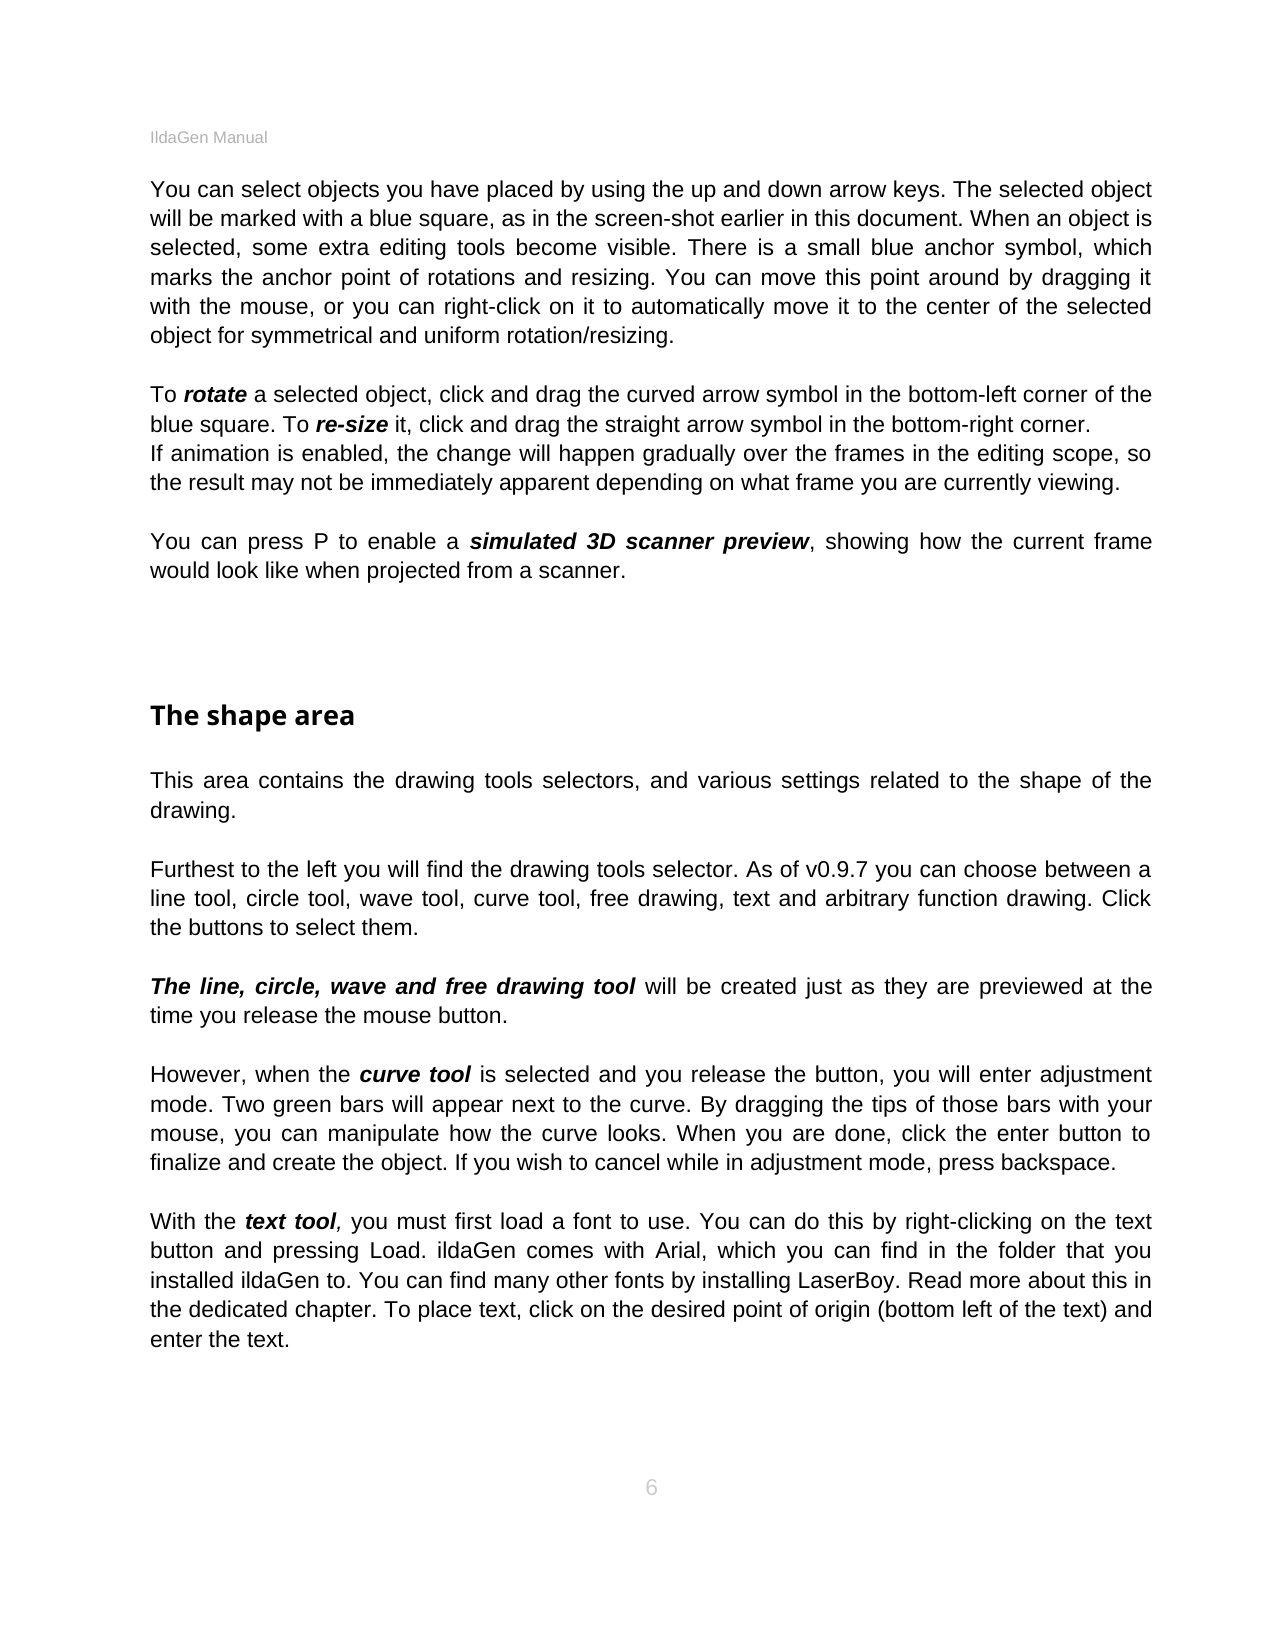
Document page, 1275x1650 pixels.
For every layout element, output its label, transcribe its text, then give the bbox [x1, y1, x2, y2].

text If animation is enabled, the change will happen gradually over the frames in the editing scope, so the result may not be immediately apparent depending on what frame you are currently viewing. [150, 441, 1153, 496]
text Furthest to the left you will find the drawing tools selector. As of v0.9.7 you can choose between a line tool, circle tool, wave tool, curve tool, free drawing, text and arbitrary function drawing. Click the buttons to select them. [150, 856, 1153, 941]
subtitle The shape area [150, 696, 1153, 733]
text The line, circle, wave and free drawing tool will be created just as they are previewed at the time you release the mouse button. [150, 974, 1153, 1029]
text To rotate a selected object, click and drag the curved arrow symbol in the bottom-left corner of the blue square. To re-size it, click and drag the straight arrow symbol in the bottom-right corner. [150, 382, 1153, 437]
text You can select objects you have placed by using the up and down arrow keys. The selected object will be marked with a blue square, as in the screen-shot earlier in this document. When an object is selected, some extra editing tools become visible. There is a small blue anchor symbol, which marks the anchor point of rotations and resizing. You can move this point around by dragging it with the mouse, or you can right-click on it to automatically move it to the center of the selected object for symmetrical and uniform rotation/resizing. [150, 176, 1153, 349]
text With the text tool, you must first load a font to use. You can do this by right-clicking on the text button and pressing Load. ildaGen comes with Arial, which you can find in the folder that you installed ildaGen to. You can find many other fonts by installing LaserBoy. Read more about this in the dedicated chapter. To place text, click on the desired point of origin (bottom left of the text) and enter the text. [150, 1209, 1153, 1352]
text This area contains the drawing tools selectors, and various settings related to the shape of the drawing. [150, 768, 1153, 823]
text However, when the curve tool is selected and you release the button, you will enter adjustment mode. Two green bars will appear next to the curve. By dragging the tips of those bars with your mouse, you can manipulate how the curve looks. When you are done, click the enter button to finalize and create the object. If you wish to cancel while in adjustment mode, press backspace. [150, 1062, 1153, 1176]
text You can press P to enable a simulated 3D scanner preview, showing how the current frame would look like when projected from a scanner. [150, 529, 1153, 584]
